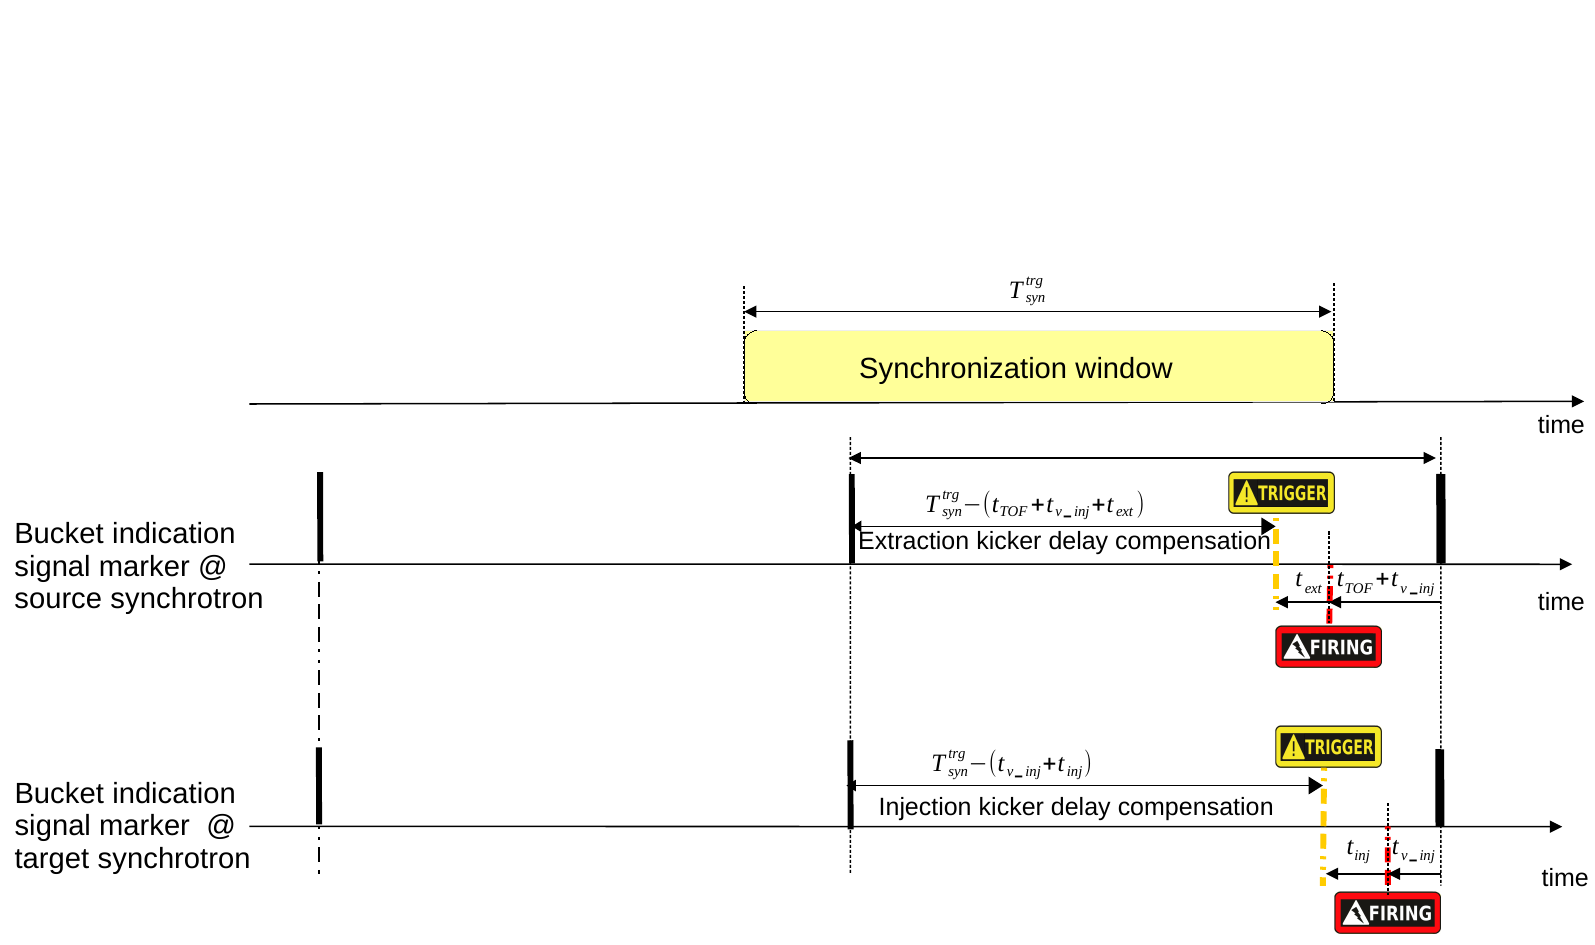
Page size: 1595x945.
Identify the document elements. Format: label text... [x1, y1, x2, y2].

text_box time [1523, 402, 1595, 445]
text_box Synchronization window [844, 342, 1400, 404]
chart [919, 485, 1151, 520]
text_box Bucket indication signal marker @ target synchrotron [0, 767, 308, 909]
picture [1334, 891, 1441, 934]
picture [1228, 471, 1335, 514]
text_box time [1526, 855, 1595, 899]
text_box [744, 330, 1334, 402]
text_box Injection kicker delay compensation [863, 785, 1359, 831]
text_box time [1523, 579, 1595, 623]
chart [1002, 271, 1052, 307]
chart [1340, 832, 1377, 864]
chart [1330, 565, 1441, 597]
chart [925, 744, 1098, 780]
text_box Extraction kicker delay compensation [843, 520, 1294, 610]
picture [1275, 725, 1382, 768]
chart [1289, 565, 1329, 597]
chart [1385, 832, 1442, 864]
text_box Bucket indication signal marker @ source synchrotron [0, 507, 307, 649]
picture [1275, 625, 1382, 668]
